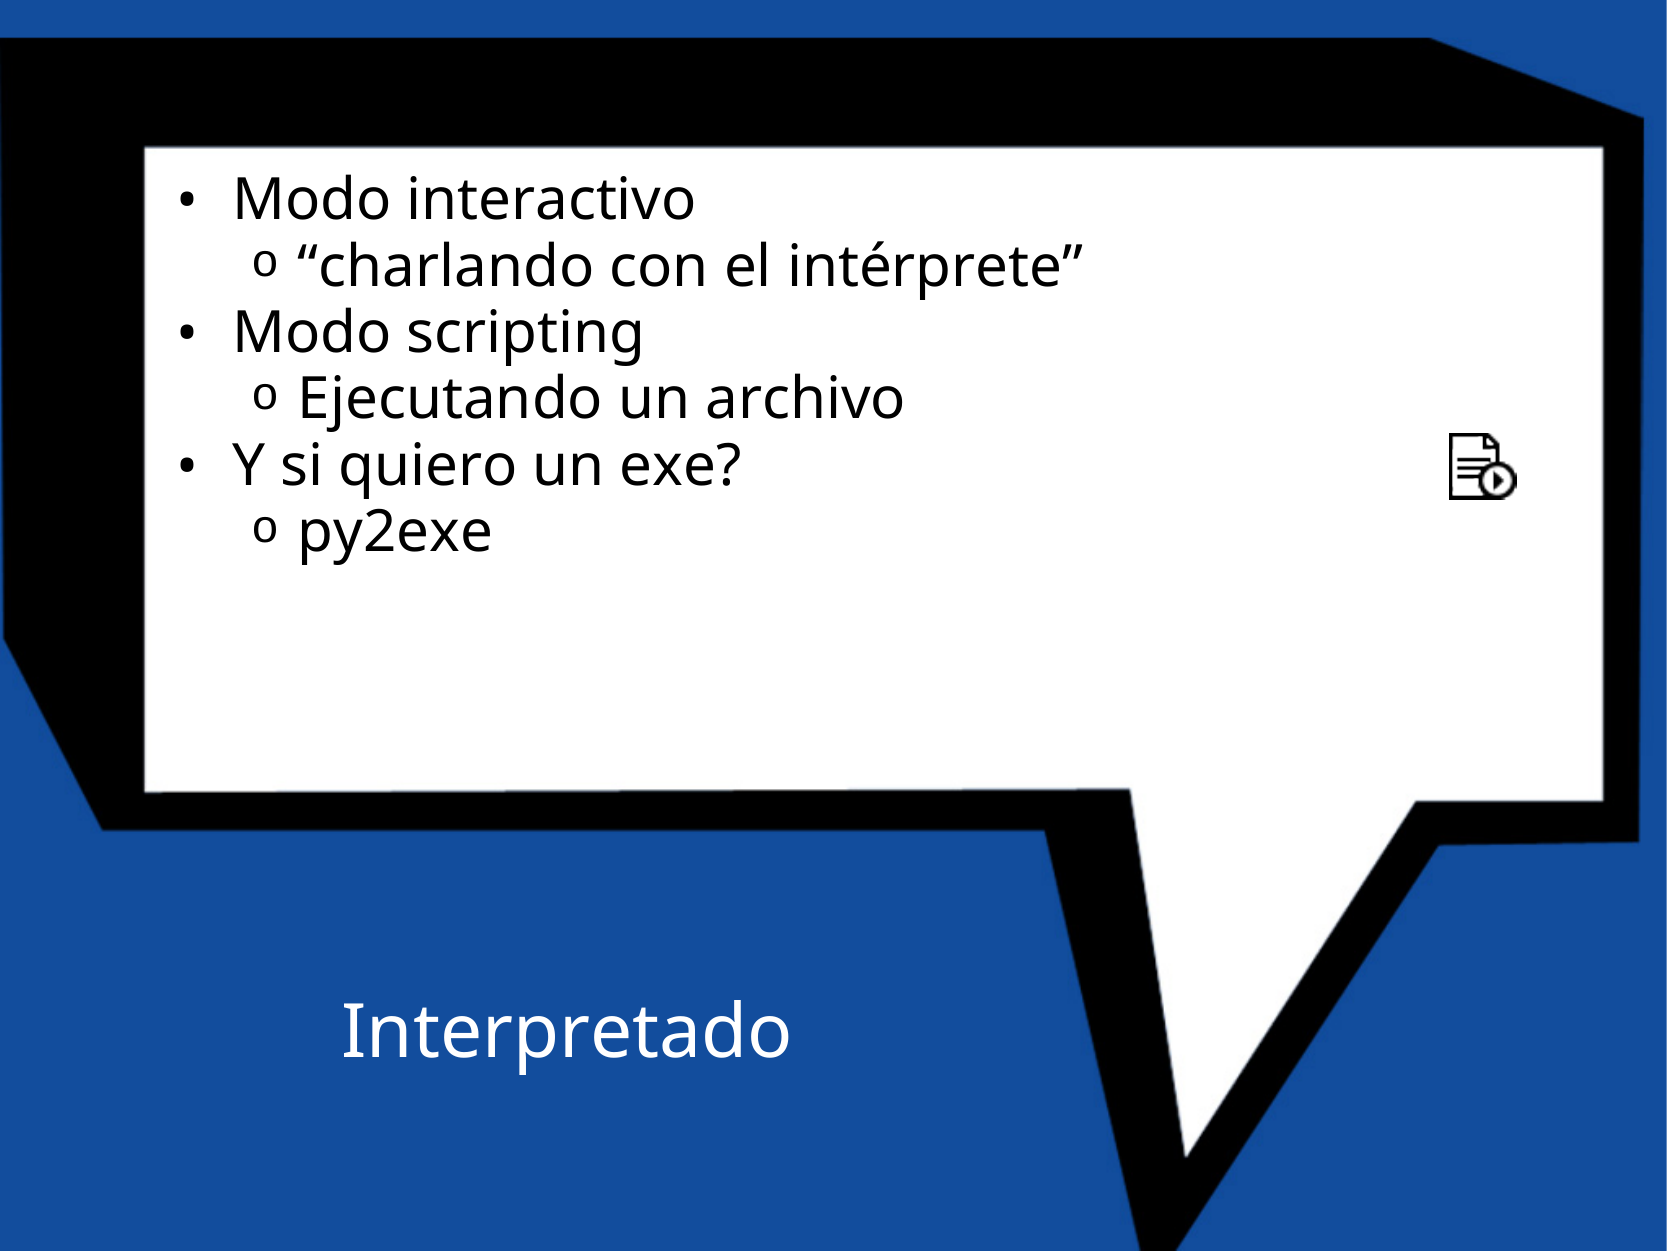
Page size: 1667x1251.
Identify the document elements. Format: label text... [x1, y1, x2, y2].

title Interpretado [89, 840, 1046, 1223]
subtitle Modo interactivo “charlando con el intérprete” Modo scripting Ejecutando un archivo Y si quiero un exe? py2exe [157, 166, 1579, 768]
picture [0, 0, 1667, 1251]
